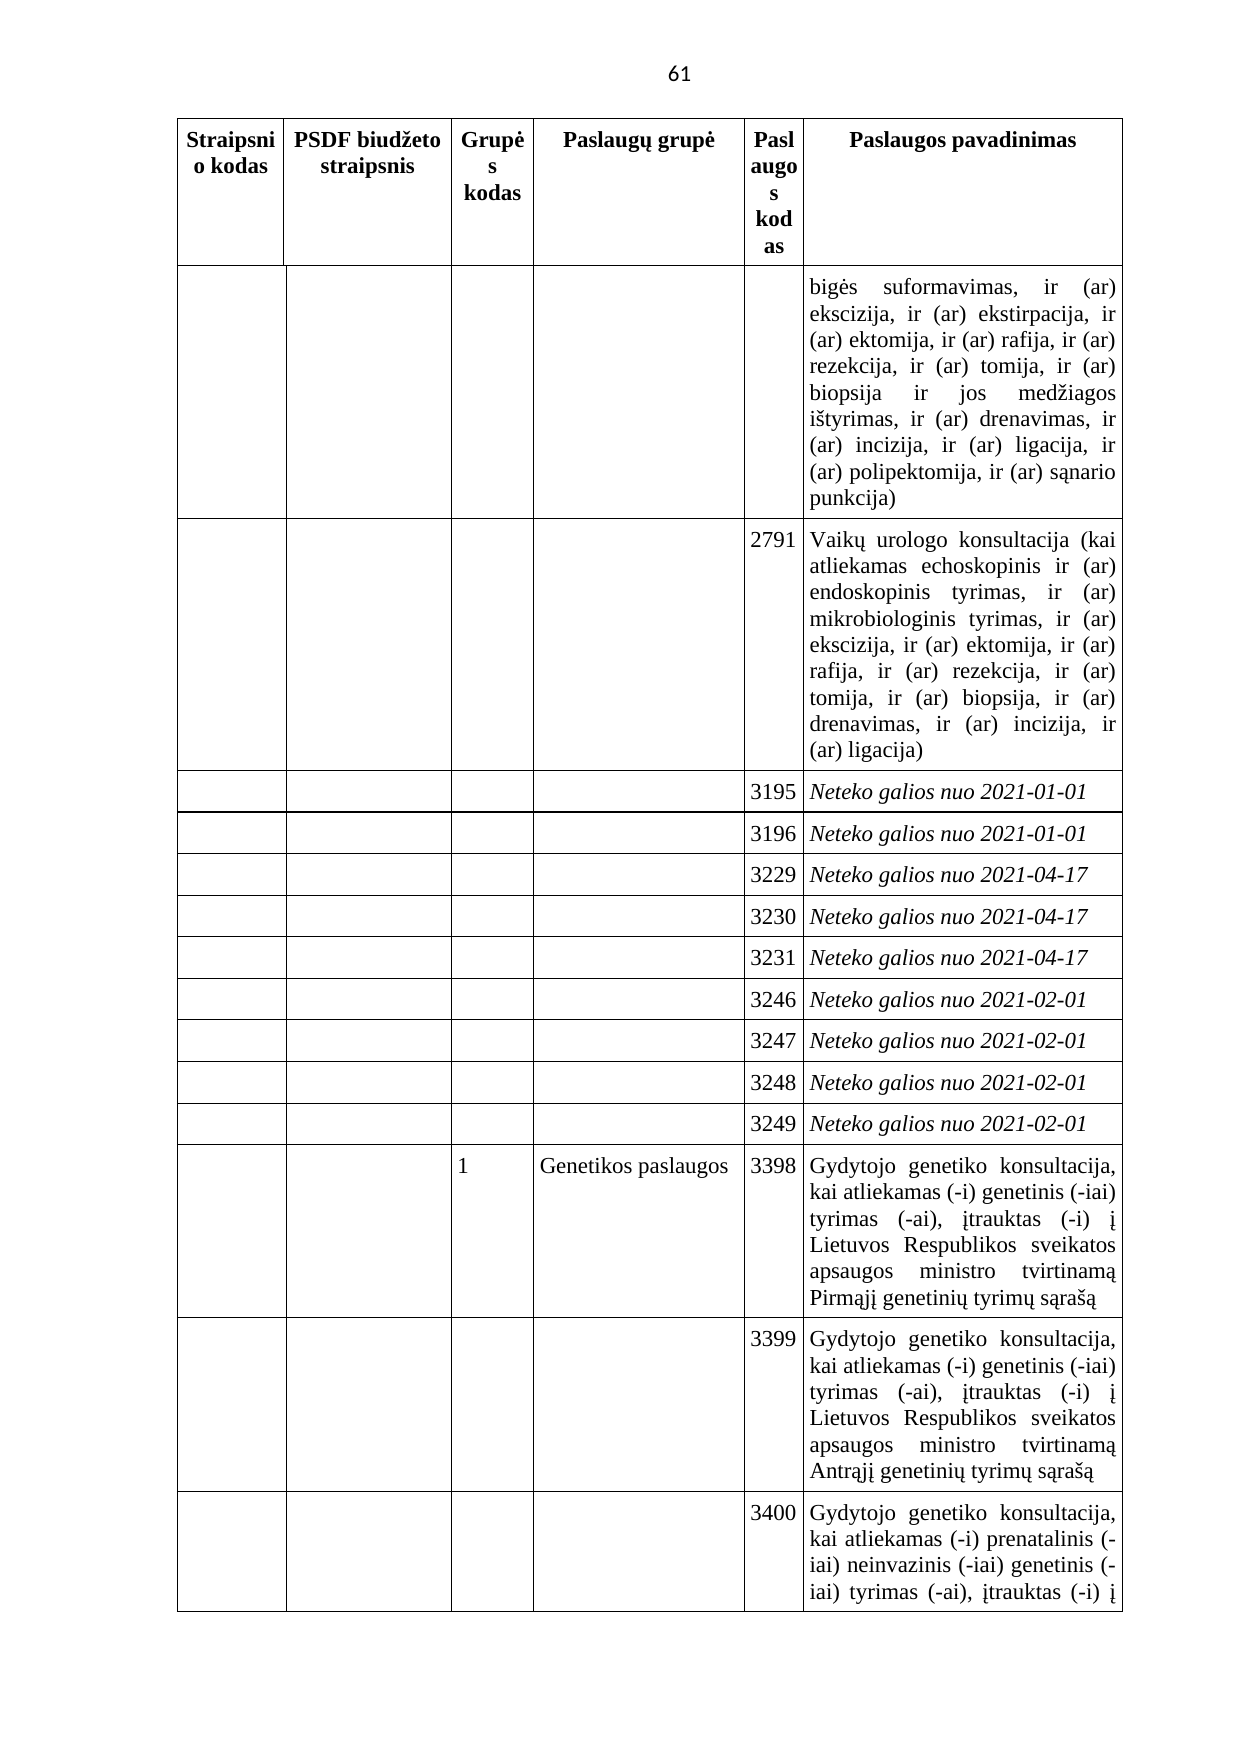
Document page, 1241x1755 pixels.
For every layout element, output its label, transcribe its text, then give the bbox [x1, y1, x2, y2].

table_cell [178, 813, 286, 853]
table_cell [178, 854, 286, 894]
table_cell [452, 937, 533, 978]
table_cell [287, 979, 451, 1019]
table_cell [178, 1145, 286, 1317]
table_header Paslaugos pavadinimas [804, 119, 1122, 265]
table_cell [452, 771, 533, 811]
table_cell Gydytojo genetiko konsultacija, kai atliekamas (-i) prenatalinis (-iai) neinvazinis (-iai) genetinis (-iai) tyrimas (-ai), įtrauktas (-i) į [804, 1492, 1122, 1611]
table_header Paslaugos kodas [745, 119, 803, 265]
table_cell [452, 1104, 533, 1144]
table_header Grupės kodas [452, 119, 533, 265]
table_cell [287, 937, 451, 978]
table_cell [534, 519, 744, 770]
table_cell 3229 [745, 854, 803, 894]
table_cell [287, 1062, 451, 1102]
table_cell [287, 519, 451, 770]
table_cell 3231 [745, 937, 803, 978]
table_cell [452, 1492, 533, 1611]
table_cell [452, 266, 533, 517]
table_cell [287, 771, 451, 811]
table_cell Neteko galios nuo 2021-02-01 [804, 1062, 1122, 1102]
table_cell 3196 [745, 813, 803, 853]
table_cell 3248 [745, 1062, 803, 1102]
table_cell 3399 [745, 1318, 803, 1491]
table_cell Vaikų urologo konsultacija (kai atliekamas echoskopinis ir (ar) endoskopinis tyrimas, ir (ar) mikrobiologinis tyrimas, ir (ar) ekscizija, ir (ar) ektomija, ir (ar) rafija, ir (ar) rezekcija, ir (ar) tomija, ir (ar) biopsija, ir (ar) drenavimas, ir (ar) incizija, ir (ar) ligacija) [804, 519, 1122, 770]
table_cell [452, 854, 533, 894]
table_cell [287, 1145, 451, 1317]
table_cell [287, 266, 451, 517]
table_cell [534, 937, 744, 978]
table_cell [287, 1104, 451, 1144]
table_cell [287, 1318, 451, 1491]
table_cell [452, 813, 533, 853]
table_cell 3400 [745, 1492, 803, 1611]
table_cell 3230 [745, 896, 803, 936]
table_cell [452, 979, 533, 1019]
table_cell [534, 1318, 744, 1491]
table_cell [178, 1318, 286, 1491]
table_cell [452, 1062, 533, 1102]
table_cell [287, 1020, 451, 1061]
table_cell [452, 519, 533, 770]
table_cell bigės suformavimas, ir (ar) ekscizija, ir (ar) ekstirpacija, ir (ar) ektomija, ir (ar) rafija, ir (ar) rezekcija, ir (ar) tomija, ir (ar) biopsija ir jos medžiagos ištyrimas, ir (ar) drenavimas, ir (ar) incizija, ir (ar) ligacija, ir (ar) polipektomija, ir (ar) sąnario punkcija) [804, 266, 1122, 517]
table_cell Genetikos paslaugos [534, 1145, 744, 1317]
table_cell Gydytojo genetiko konsultacija, kai atliekamas (-i) genetinis (-iai) tyrimas (-ai), įtrauktas (-i) į Lietuvos Respublikos sveikatos apsaugos ministro tvirtinamą Antrąjį genetinių tyrimų sąrašą [804, 1318, 1122, 1491]
table_cell [745, 266, 803, 517]
table_cell [534, 1020, 744, 1061]
table_cell 3246 [745, 979, 803, 1019]
table_cell Neteko galios nuo 2021-01-01 [804, 813, 1122, 853]
table_cell [452, 1020, 533, 1061]
table_cell [287, 813, 451, 853]
table_cell [178, 1492, 286, 1611]
table_cell [178, 266, 286, 517]
table_cell [534, 266, 744, 517]
table_cell [534, 1104, 744, 1144]
table_cell [178, 519, 286, 770]
table_cell [534, 854, 744, 894]
table_cell [178, 771, 286, 811]
table_cell [178, 1104, 286, 1144]
table_cell Neteko galios nuo 2021-01-01 [804, 771, 1122, 811]
table_cell Neteko galios nuo 2021-02-01 [804, 1020, 1122, 1061]
table_cell [178, 1062, 286, 1102]
table_cell [534, 771, 744, 811]
table_header Straipsnio kodas [178, 119, 283, 265]
table_cell Neteko galios nuo 2021-04-17 [804, 854, 1122, 894]
table_cell [452, 896, 533, 936]
table_cell [287, 854, 451, 894]
table_cell 1 [452, 1145, 533, 1317]
table_cell [534, 1062, 744, 1102]
table_cell Neteko galios nuo 2021-02-01 [804, 1104, 1122, 1144]
table_cell [287, 896, 451, 936]
table_cell Gydytojo genetiko konsultacija, kai atliekamas (-i) genetinis (-iai) tyrimas (-ai), įtrauktas (-i) į Lietuvos Respublikos sveikatos apsaugos ministro tvirtinamą Pirmąjį genetinių tyrimų sąrašą [804, 1145, 1122, 1317]
table_cell [178, 896, 286, 936]
table_cell Neteko galios nuo 2021-04-17 [804, 937, 1122, 978]
table_cell [178, 937, 286, 978]
table_cell [534, 813, 744, 853]
table_cell [534, 979, 744, 1019]
table_cell 3398 [745, 1145, 803, 1317]
table_cell [534, 896, 744, 936]
table_cell [287, 1492, 451, 1611]
table_cell 2791 [745, 519, 803, 770]
table_cell [178, 979, 286, 1019]
table_cell [534, 1492, 744, 1611]
table_cell 3249 [745, 1104, 803, 1144]
table_cell [178, 1020, 286, 1061]
table_cell Neteko galios nuo 2021-02-01 [804, 979, 1122, 1019]
table_cell 3247 [745, 1020, 803, 1061]
table_header PSDF biudžeto straipsnis [284, 119, 451, 265]
table_cell [452, 1318, 533, 1491]
table_header Paslaugų grupė [534, 119, 744, 265]
table_cell 3195 [745, 771, 803, 811]
table_cell Neteko galios nuo 2021-04-17 [804, 896, 1122, 936]
